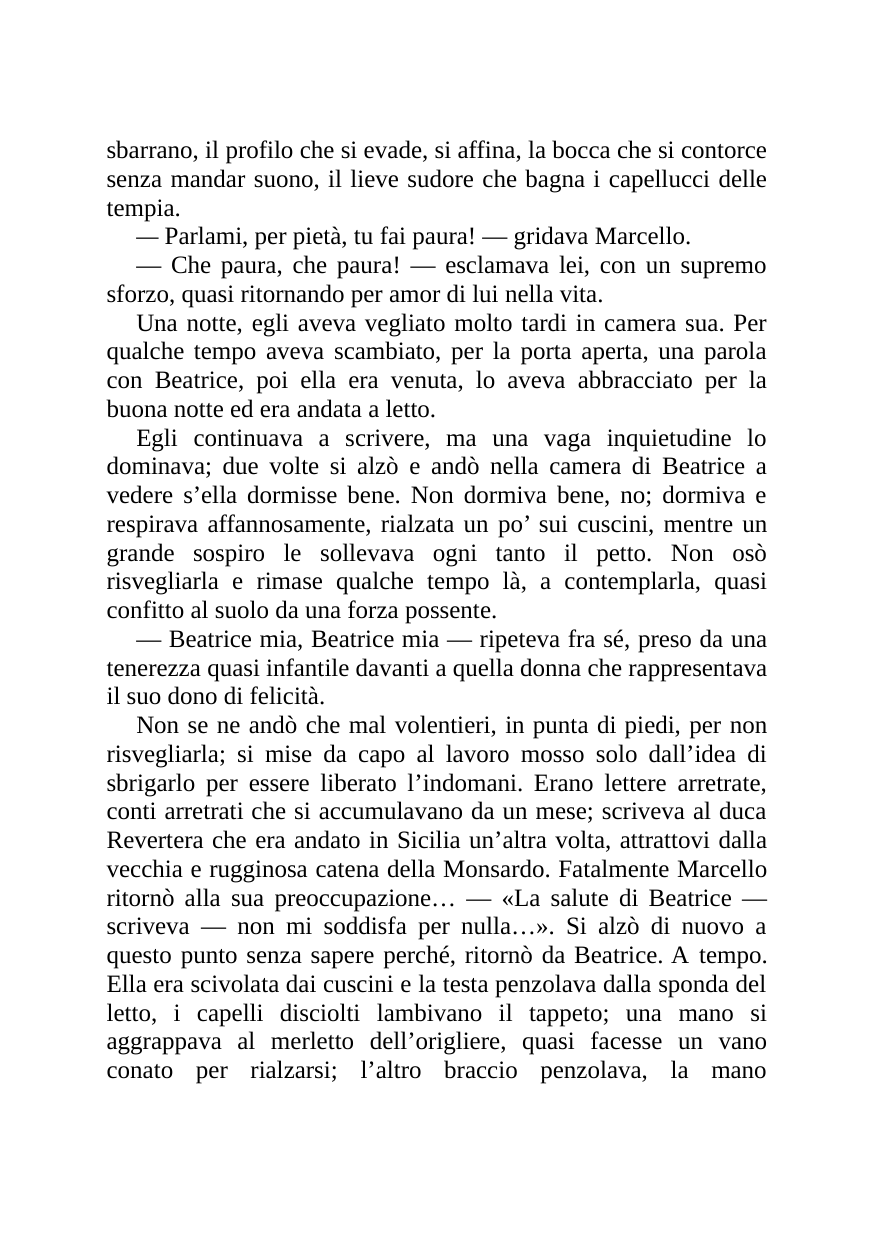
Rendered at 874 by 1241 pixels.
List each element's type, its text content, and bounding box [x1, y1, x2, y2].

text — Che paura, che paura! — esclamava lei, con un supremo sforzo, quasi ritornando per amor di lui nella vita. [106, 250, 768, 308]
text Una notte, egli aveva vegliato molto tardi in camera sua. Per qualche tempo aveva scambiato, per la porta aperta, una parola con Beatrice, poi ella era venuta, lo aveva abbracciato per la buona notte ed era andata a letto. [106, 308, 768, 423]
text Egli continuava a scrivere, ma una vaga inquietudine lo dominava; due volte si alzò e andò nella camera di Beatrice a vedere s’ella dormisse bene. Non dormiva bene, no; dormiva e respirava affannosamente, rialzata un po’ sui cuscini, mentre un grande sospiro le sollevava ogni tanto il petto. Non osò risvegliarla e rimase qualche tempo là, a contemplarla, quasi confitto al suolo da una forza possente. [106, 423, 768, 624]
text sbarrano, il profilo che si evade, si affina, la bocca che si contorce senza mandar suono, il lieve sudore che bagna i capellucci delle tempia. [106, 135, 768, 221]
text Non se ne andò che mal volentieri, in punta di piedi, per non risvegliarla; si mise da capo al lavoro mosso solo dall’idea di sbrigarlo per essere liberato l’indomani. Erano lettere arretrate, conti arretrati che si accumulavano da un mese; scriveva al duca Revertera che era andato in Sicilia un’altra volta, attrattovi dalla vecchia e rugginosa catena della Monsardo. Fatalmente Marcello ritornò alla sua preoccupazione… — «La salute di Beatrice — scriveva — non mi soddisfa per nulla…». Si alzò di nuovo a questo punto senza sapere perché, ritornò da Beatrice. A tempo. Ella era scivolata dai cuscini e la testa penzolava dalla sponda del letto, i capelli disciolti lambivano il tappeto; una mano si aggrappava al merletto dell’origliere, quasi facesse un vano conato per rialzarsi; l’altro braccio penzolava, la mano [106, 710, 768, 1084]
text — Beatrice mia, Beatrice mia — ripeteva fra sé, preso da una tenerezza quasi infantile davanti a quella donna che rappresentava il suo dono di felicità. [106, 624, 768, 710]
text — Parlami, per pietà, tu fai paura! — gridava Marcello. [106, 221, 768, 250]
